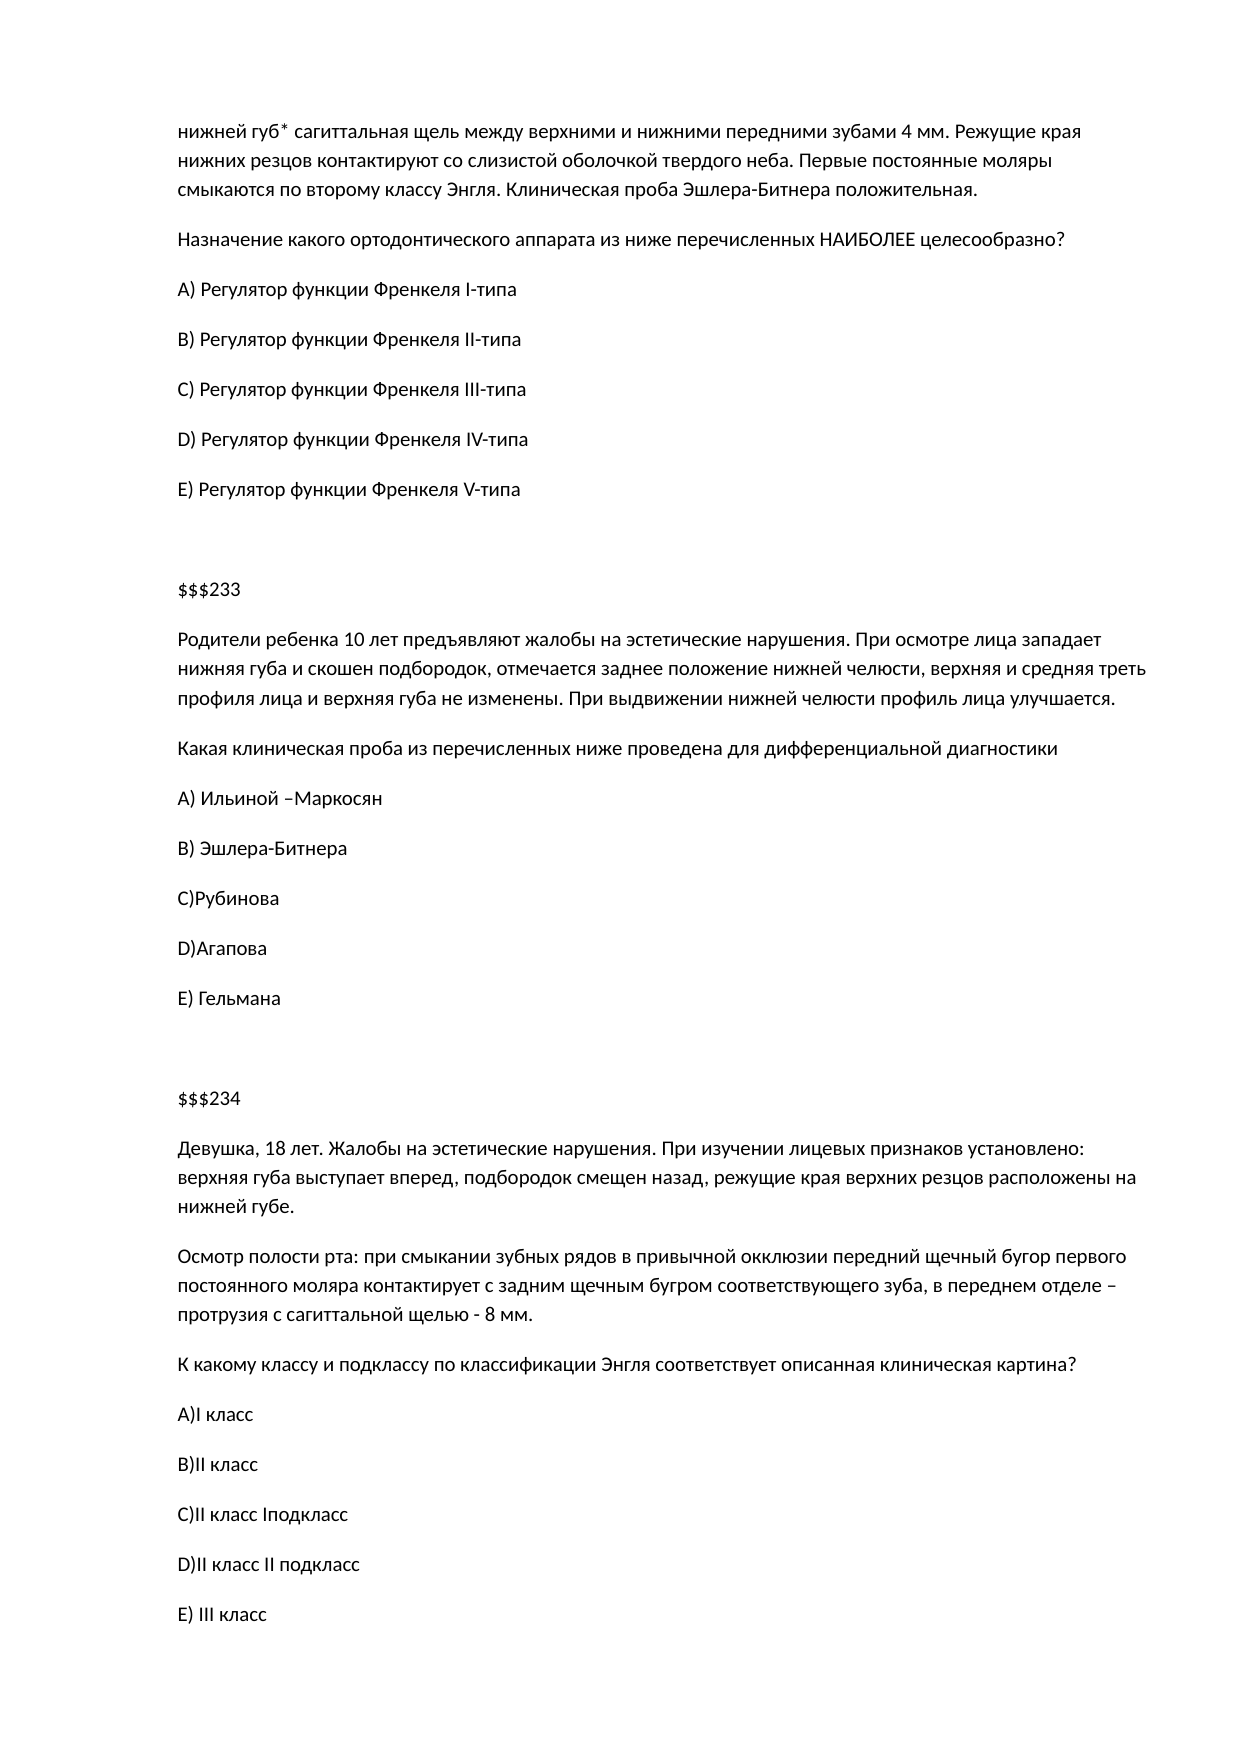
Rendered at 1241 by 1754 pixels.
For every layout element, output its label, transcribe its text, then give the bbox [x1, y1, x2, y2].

text А)I класс [177, 1401, 1152, 1427]
text B) Регулятор функции Френкеля II-типа [177, 326, 1152, 352]
text E) Регулятор функции Френкеля V-типа [177, 476, 1152, 502]
text С)Рубинова [177, 885, 1152, 910]
text D) Регулятор функции Френкеля IV-типа [177, 426, 1152, 452]
text C) Регулятор функции Френкеля III-типа [177, 376, 1152, 402]
text $$$234 [177, 1085, 1152, 1110]
text Родители ребенка 10 лет предъявляют жалобы на эстетические нарушения. При осмотре лица западает нижняя губа и скошен подбородок, отмечается заднее положение нижней челюсти, верхняя и средняя треть профиля лица и верхняя губа не изменены. При выдвижении нижней челюсти профиль лица улучшается. [177, 626, 1152, 710]
text Девушка, 18 лет. Жалобы на эстетические нарушения. При изучении лицевых признаков установлено: верхняя губа выступает вперед, подбородок смещен назад, режущие края верхних резцов расположены на нижней губе. [177, 1135, 1152, 1218]
text A) Регулятор функции Френкеля I-типа [177, 276, 1152, 302]
text D)II класс II подкласс [177, 1551, 1152, 1577]
text А) Ильиной –Маркосян [177, 785, 1152, 810]
text Е) Гельмана [177, 985, 1152, 1010]
text В) Эшлера-Битнера [177, 835, 1152, 860]
text $$$233 [177, 576, 1152, 602]
text Осмотр полости рта: при смыкании зубных рядов в привычной окклюзии передний щечный бугор первого постоянного моляра контактирует с задним щечным бугром соответствующего зуба, в переднем отделе – протрузия с сагиттальной щелью - 8 мм. [177, 1243, 1152, 1327]
text Е) III класс [177, 1601, 1152, 1627]
text В)II класс [177, 1451, 1152, 1477]
text нижней губ* сагиттальная щель между верхними и нижними передними зубами 4 мм. Режущие края нижних резцов контактируют со слизистой оболочкой твердого неба. Первые постоянные моляры смыкаются по второму классу Энгля. Клиническая проба Эшлера-Битнера положительная. [177, 118, 1152, 202]
text С)II класс Iподкласс [177, 1501, 1152, 1527]
text Какая клиническая проба из перечисленных ниже проведена для дифференциальной диагностики [177, 735, 1152, 760]
text D)Агапова [177, 935, 1152, 960]
text К какому классу и подклассу по классификации Энгля соответствует описанная клиническая картина? [177, 1351, 1152, 1377]
text Назначение какого ортодонтического аппарата из ниже перечисленных НАИБОЛЕЕ целесообразно? [177, 226, 1152, 252]
